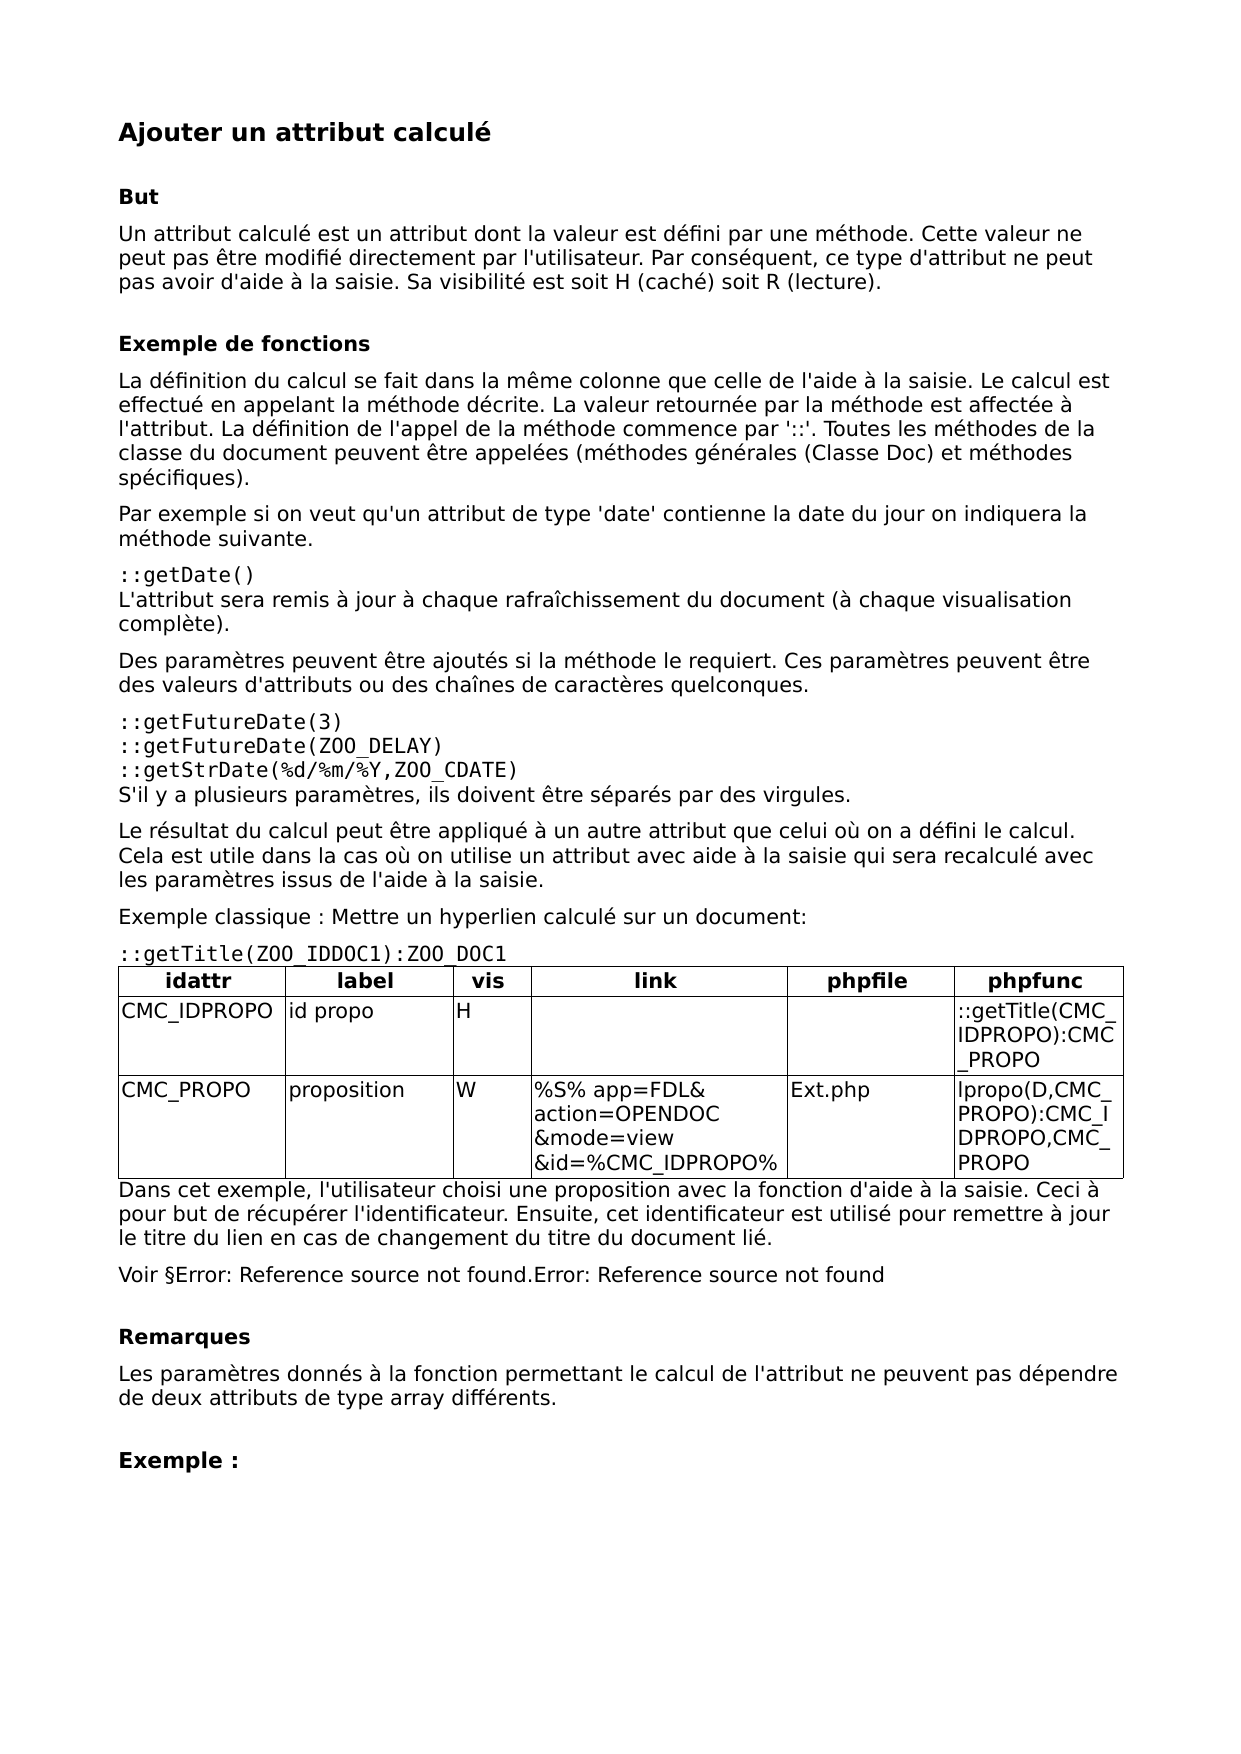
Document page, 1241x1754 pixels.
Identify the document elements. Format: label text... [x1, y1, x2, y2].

text L'attribut sera remis à jour à chaque rafraîchissement du document (à chaque visualisation complète). [118, 588, 1122, 636]
table_cell H [454, 997, 531, 1075]
text ::getFutureDate(3) ::getFutureDate(ZOO_DELAY) ::getStrDate(%d/%m/%Y,ZOO_CDATE) [118, 710, 1122, 783]
table_header phpfunc [955, 967, 1123, 996]
table_cell W [454, 1076, 531, 1178]
table_header phpfile [788, 967, 954, 996]
text S'il y a plusieurs paramètres, ils doivent être séparés par des virgules. [118, 783, 1122, 807]
subtitle But [118, 185, 1122, 209]
subtitle Remarques [118, 1325, 1122, 1349]
text Des paramètres peuvent être ajoutés si la méthode le requiert. Ces paramètres peuvent être des valeurs d'attributs ou des chaînes de caractères quelconques. [118, 649, 1122, 697]
table_cell %S% app=FDL& action=OPENDOC &mode=view &id=%CMC_IDPROPO% [532, 1076, 787, 1178]
text Par exemple si on veut qu'un attribut de type 'date' contienne la date du jour on indiquera la méthode suivante. [118, 502, 1122, 551]
table_header vis [454, 967, 531, 996]
text Les paramètres donnés à la fonction permettant le calcul de l'attribut ne peuvent pas dépendre de deux attributs de type array différents. [118, 1362, 1122, 1410]
table_cell [788, 997, 954, 1075]
table_cell proposition [286, 1076, 453, 1178]
table_cell CMC_PROPO [119, 1076, 285, 1178]
text Exemple classique : Mettre un hyperlien calculé sur un document: [118, 905, 1122, 929]
table_cell id propo [286, 997, 453, 1075]
subtitle Exemple de fonctions [118, 332, 1122, 356]
subtitle Ajouter un attribut calculé [118, 118, 1122, 147]
text Un attribut calculé est un attribut dont la valeur est défini par une méthode. Cette valeur ne peut pas être modifié directement par l'utilisateur. Par conséquent, ce type d'attribut ne peut pas avoir d'aide à la saisie. Sa visibilité est soit H (caché) soit R (lecture). [118, 222, 1122, 294]
text Le résultat du calcul peut être appliqué à un autre attribut que celui où on a défini le calcul. Cela est utile dans la cas où on utilise un attribut avec aide à la saisie qui sera recalculé avec les paramètres issus de l'aide à la saisie. [118, 819, 1122, 892]
text La définition du calcul se fait dans la même colonne que celle de l'aide à la saisie. Le calcul est effectué en appelant la méthode décrite. La valeur retournée par la méthode est affectée à l'attribut. La définition de l'appel de la méthode commence par '::'. Toutes les méthodes de la classe du document peuvent être appelées (méthodes générales (Classe Doc) et méthodes spécifiques). [118, 369, 1122, 490]
table_cell Ext.php [788, 1076, 954, 1178]
table_cell [532, 997, 787, 1075]
text Dans cet exemple, l'utilisateur choisi une proposition avec la fonction d'aide à la saisie. Ceci à pour but de récupérer l'identificateur. Ensuite, cet identificateur est utilisé pour remettre à jour le titre du lien en cas de changement du titre du document lié. [118, 1179, 1122, 1251]
text Voir §Error: Reference source not found.Error: Reference source not found [118, 1263, 1122, 1287]
subtitle Exemple : [118, 1448, 1122, 1473]
text ::getDate() [118, 563, 1122, 588]
table_header label [286, 967, 453, 996]
table_cell lpropo(D,CMC_PROPO):CMC_IDPROPO,CMC_PROPO [955, 1076, 1123, 1178]
table_header link [532, 967, 787, 996]
table_header idattr [119, 967, 285, 996]
table_cell CMC_IDPROPO [119, 997, 285, 1075]
table_cell ::getTitle(CMC_IDPROPO):CMC_PROPO [955, 997, 1123, 1075]
text ::getTitle(ZOO_IDDOC1):ZOO_DOC1 [118, 942, 1122, 966]
